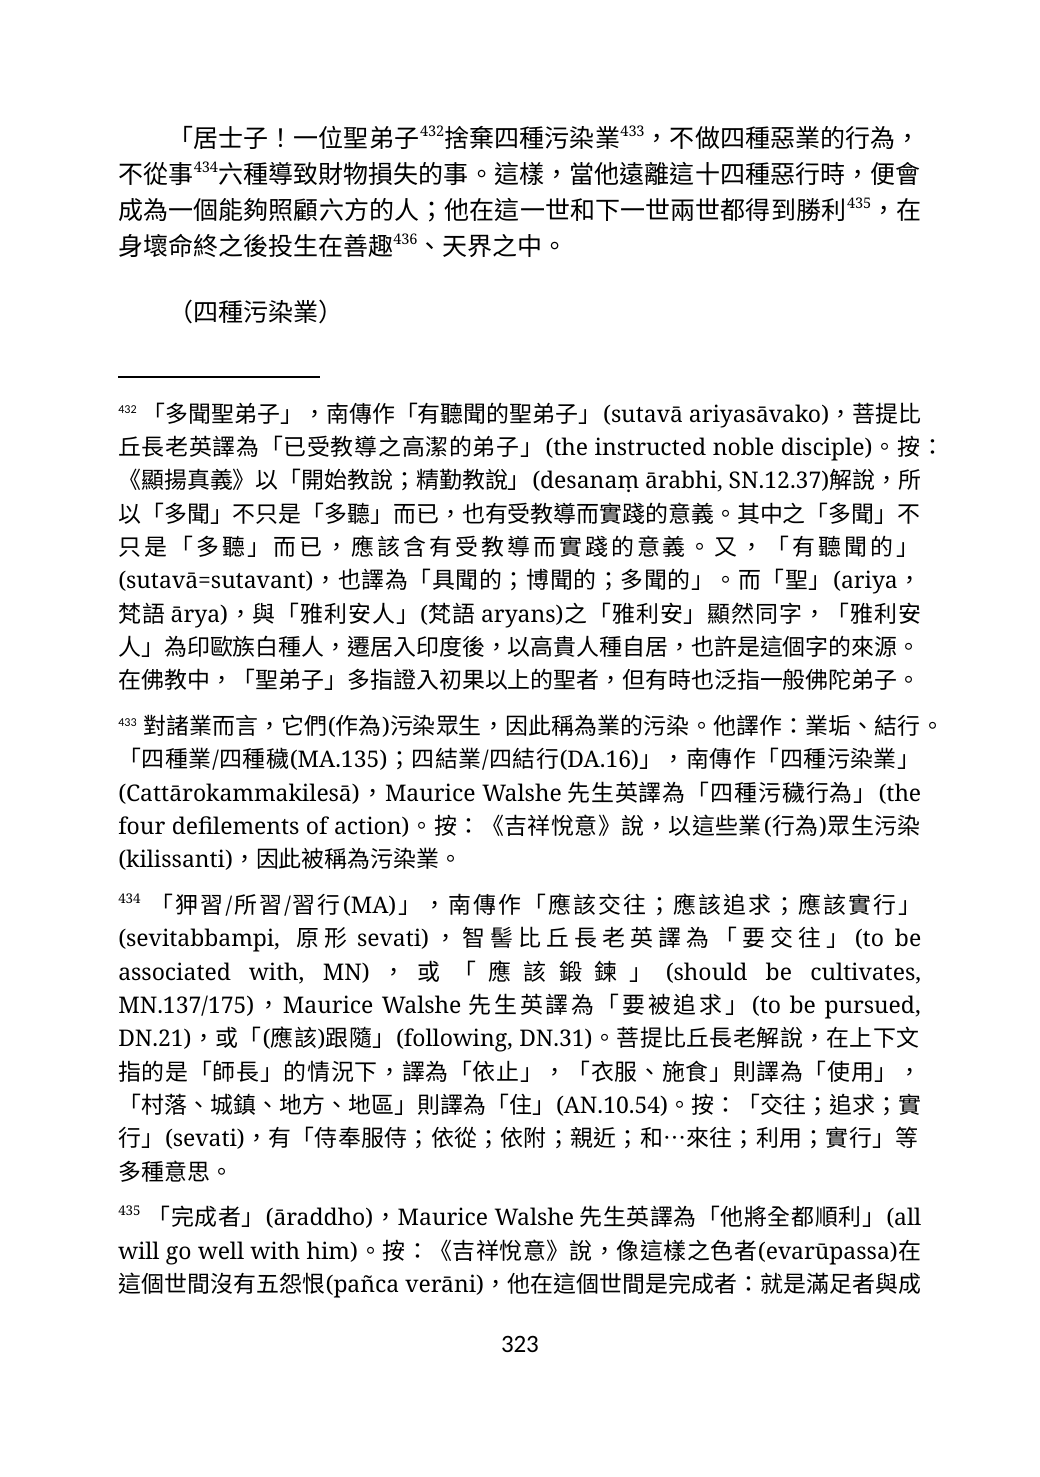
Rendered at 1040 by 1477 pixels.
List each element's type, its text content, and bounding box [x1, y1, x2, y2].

text （四種污染業） [118, 292, 921, 328]
text 「狎習/所習/習行(MA)」，南傳作「應該交往；應該追求；應該實行」(sevitabbampi, 原形sevati)，智髻比丘長老英譯為「要交往」(to be associated with, MN)，或「應該鍛鍊」(should be cultivates, MN.137/175)，Maurice Walshe先生英譯為「要被追求」(to be pursued, DN.21)，或「(應該)跟隨」(following, DN.31)。菩提比丘長老解說，在上下文指的是「師長」的情況下，譯為「依止」，「衣服、施食」則譯為「使用」，「村落、城鎮、地方、地區」則譯為「住」(AN.10.54)。按：「交往；追求；實行」(sevati)，有「侍奉服侍；依從；依附；親近；和…來往；利用；實行」等多種意思。 [118, 887, 921, 1187]
text 「完成者」(āraddho)，Maurice Walshe先生英譯為「他將全都順利」(all will go well with him)。按：《吉祥悅意》說，像這樣之色者(evarūpassa)在這個世間沒有五怨恨(pañca verāni)，他在這個世間是完成者：就是滿足者與成 [118, 1199, 921, 1299]
text 「居士子！一位聖弟子捨棄四種污染業，不做四種惡業的行為，不從事六種導致財物損失的事。這樣，當他遠離這十四種惡行時，便會成為一個能夠照顧六方的人；他在這一世和下一世兩世都得到勝利，在身壞命終之後投生在善趣、天界之中。 [118, 118, 921, 263]
text 「多聞聖弟子」，南傳作「有聽聞的聖弟子」(sutavā ariyasāvako)，菩提比丘長老英譯為「已受教導之高潔的弟子」(the instructed noble disciple)。按：《顯揚真義》以「開始教說；精勤教說」(desanaṃ ārabhi, SN.12.37)解說，所以「多聞」不只是「多聽」而已，也有受教導而實踐的意義。其中之「多聞」不只是「多聽」而已，應該含有受教導而實踐的意義。又，「有聽聞的」(sutavā=sutavant)，也譯為「具聞的；博聞的；多聞的」。而「聖」(ariya，梵語ārya)，與「雅利安人」(梵語aryans)之「雅利安」顯然同字，「雅利安人」為印歐族白種人，遷居入印度後，以高貴人種自居，也許是這個字的來源。在佛教中，「聖弟子」多指證入初果以上的聖者，但有時也泛指一般佛陀弟子。 [118, 396, 921, 695]
text 對諸業而言，它們(作為)污染眾生，因此稱為業的污染。他譯作：業垢、結行。「四種業/四種穢(MA.135)；四結業/四結行(DA.16)」，南傳作「四種污染業」(Cattārokammakilesā)，Maurice Walshe先生英譯為「四種污穢行為」(the four defilements of action)。按：《吉祥悅意》說，以這些業(行為)眾生污染(kilissanti)，因此被稱為污染業。 [118, 708, 921, 874]
